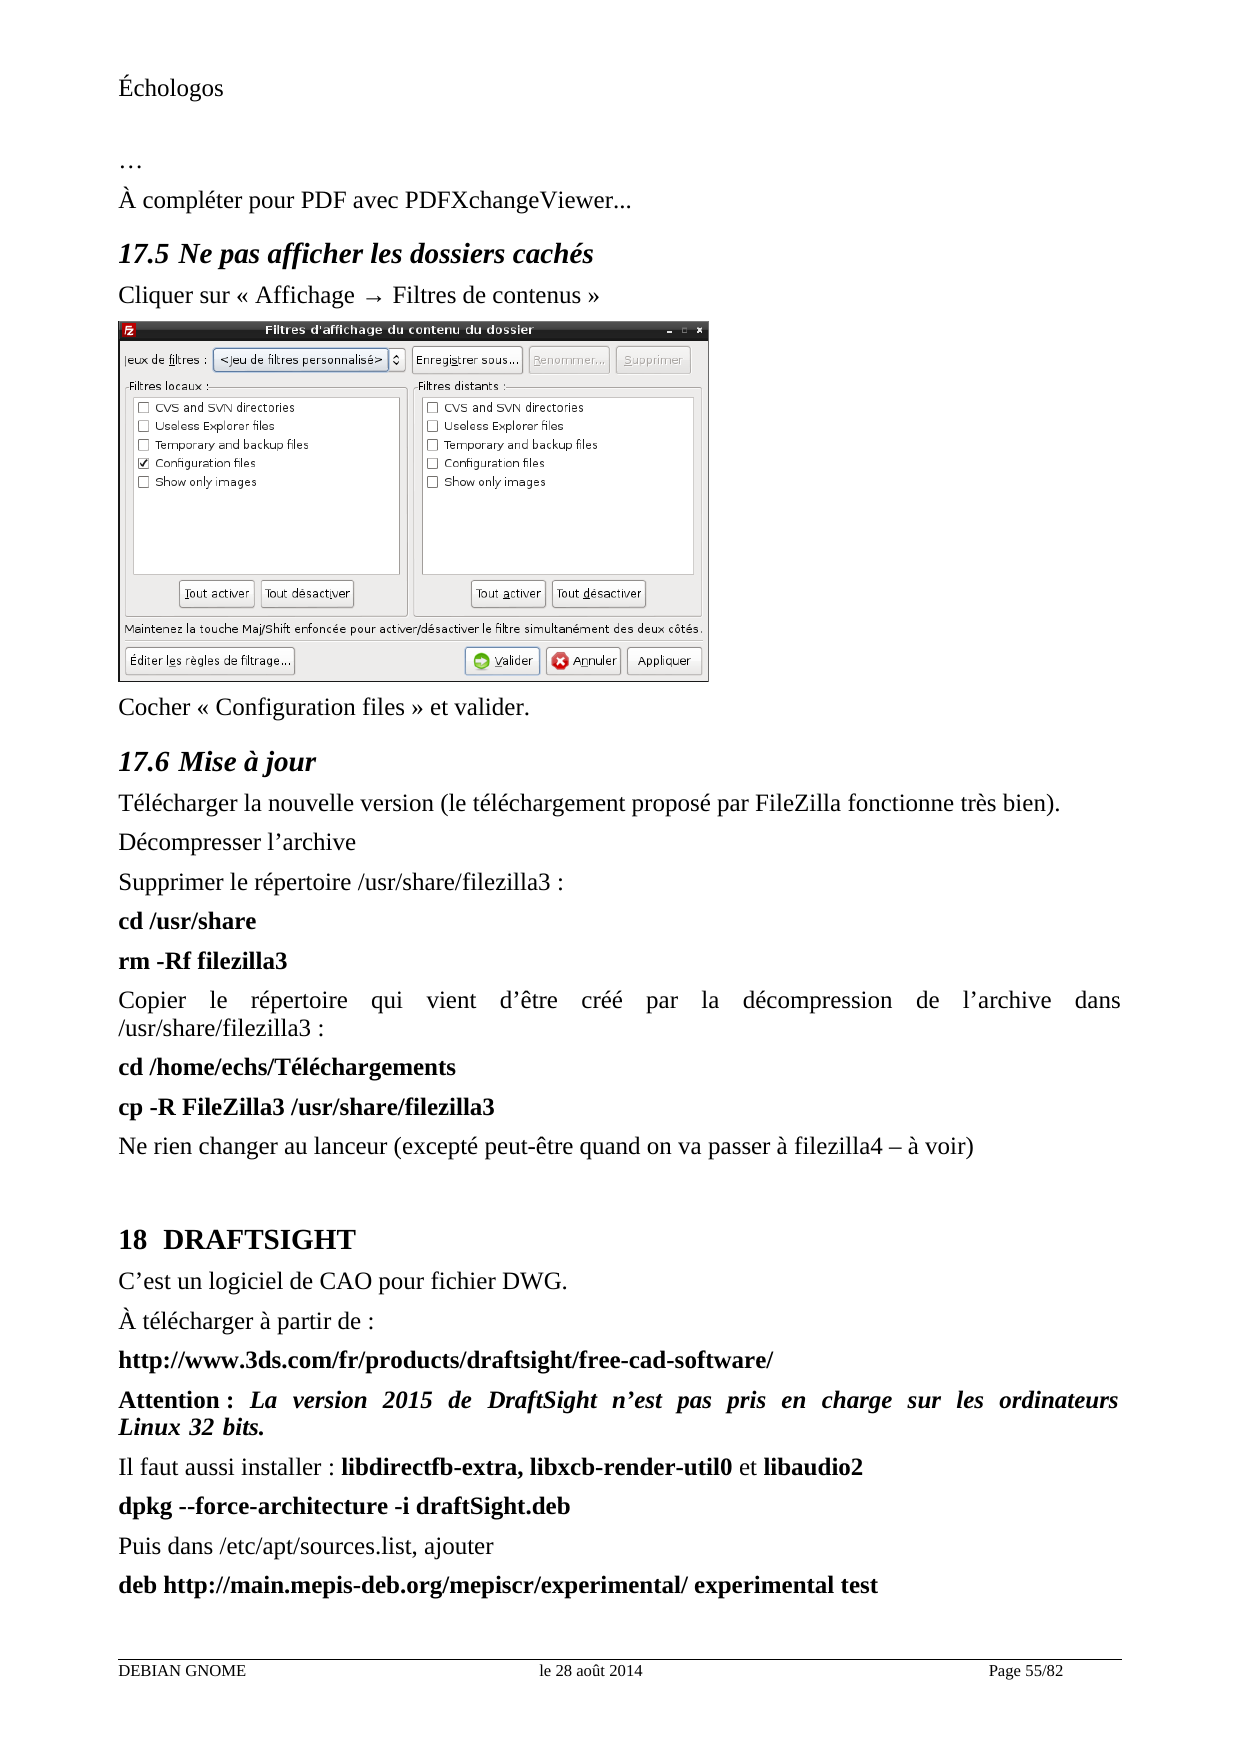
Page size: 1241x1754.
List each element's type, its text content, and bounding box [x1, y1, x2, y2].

picture [118, 321, 709, 682]
text À compléter pour PDF avec PDFXchangeViewer... [118, 186, 1122, 214]
text Cliquer sur « Affichage → Filtres de contenus » [118, 281, 1122, 309]
subtitle DraftSight [118, 1223, 1122, 1256]
text Attention : La version 2015 de DraftSight n’est pas pris en charge sur les ordinateurs Linux 32 bits. [118, 1386, 1122, 1441]
text … [118, 147, 1122, 174]
text rm -Rf filezilla3 [118, 947, 1122, 974]
text Il faut aussi installer : libdirectfb-extra, libxcb-render-util0 et libaudio2 [118, 1453, 1122, 1481]
text cd /usr/share [118, 907, 1122, 935]
text À télécharger à partir de : [118, 1307, 1122, 1334]
text Copier le répertoire qui vient d’être créé par la décompression de l’archive dans /usr/share/filezilla3 : [118, 986, 1122, 1042]
text dpkg --force-architecture -i draftSight.deb [118, 1492, 1122, 1520]
text Télécharger la nouvelle version (le téléchargement proposé par FileZilla fonctionne très bien). [118, 789, 1122, 817]
text cd /home/echs/Téléchargements [118, 1053, 1122, 1081]
text Puis dans /etc/apt/sources.list, ajouter [118, 1532, 1122, 1560]
text Supprimer le répertoire /usr/share/filezilla3 : [118, 868, 1122, 896]
text C’est un logiciel de CAO pour fichier DWG. [118, 1267, 1122, 1295]
text http://www.3ds.com/fr/products/draftsight/free-cad-software/ [118, 1346, 1122, 1374]
text deb http://main.mepis-deb.org/mepiscr/experimental/ experimental test [118, 1571, 1122, 1599]
text Cocher « Configuration files » et valider. [118, 693, 1122, 721]
text Décompresser l’archive [118, 828, 1122, 856]
subtitle Mise à jour [118, 745, 1122, 777]
text cp -R FileZilla3 /usr/share/filezilla3 [118, 1093, 1122, 1121]
subtitle Ne pas afficher les dossiers cachés [118, 237, 1122, 270]
text Ne rien changer au lanceur (excepté peut-être quand on va passer à filezilla4 – à voir) [118, 1132, 1122, 1160]
